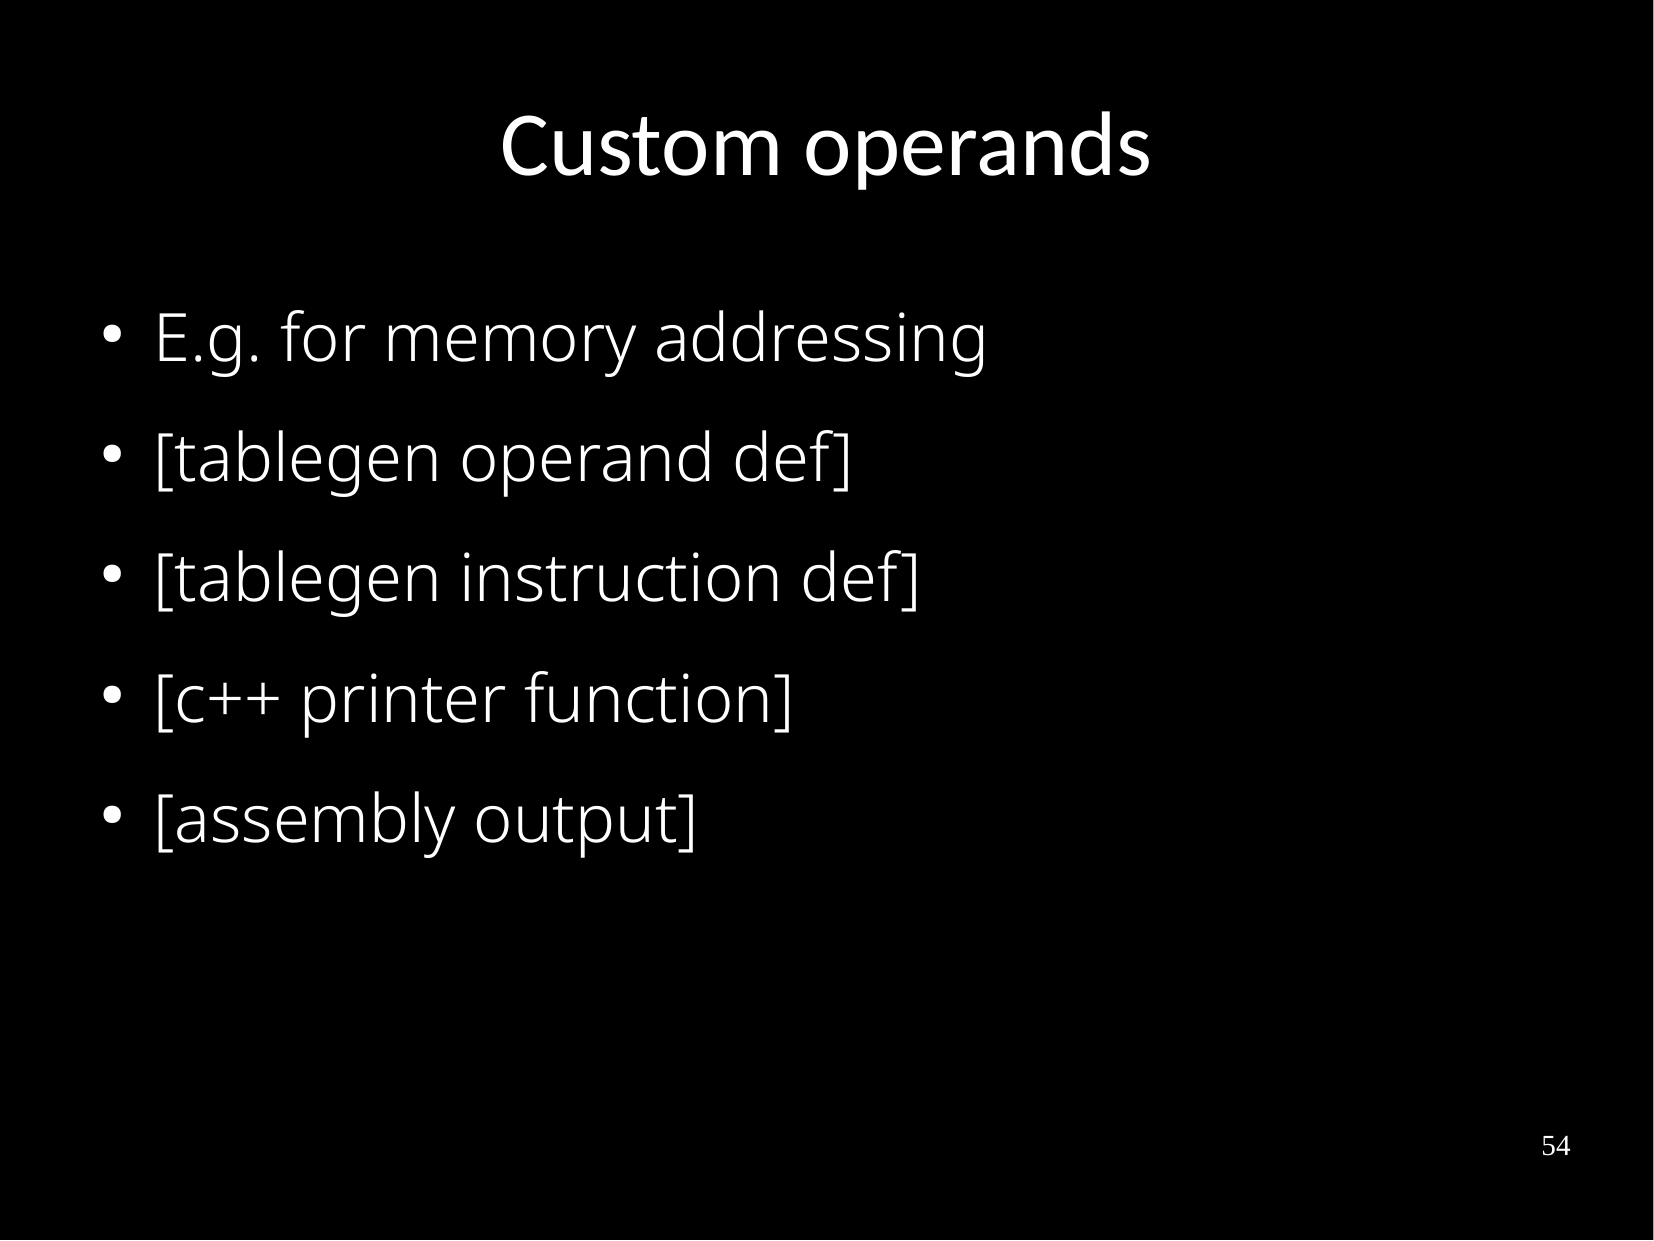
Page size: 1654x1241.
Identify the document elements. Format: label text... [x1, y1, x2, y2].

list E.g. for memory addressing [tablegen operand def] [tablegen instruction def] [c++ printer function] [assembly output] [82, 290, 1571, 1010]
title Custom operands [82, 49, 1571, 257]
